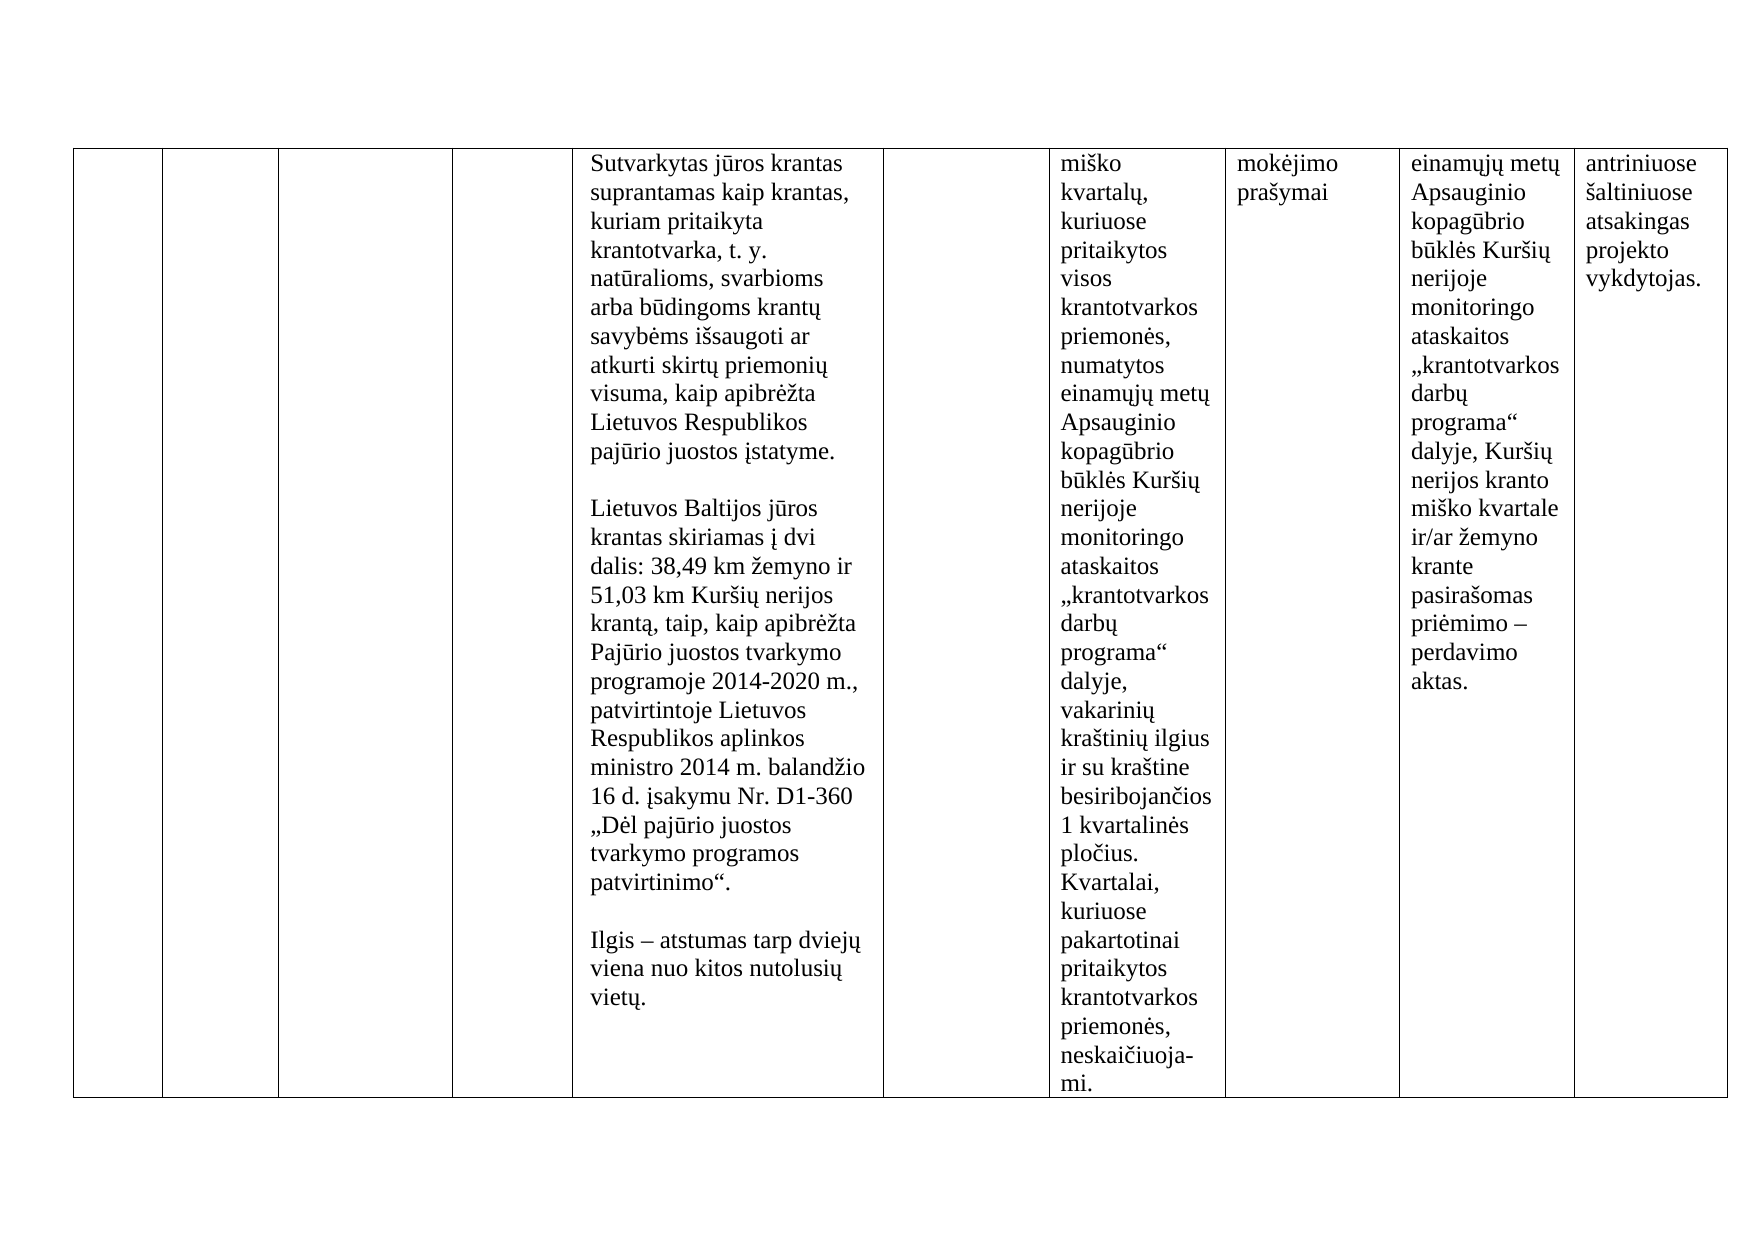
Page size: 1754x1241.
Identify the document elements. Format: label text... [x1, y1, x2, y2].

table_cell [453, 149, 572, 1097]
table_cell einamųjų metų Apsauginio kopagūbrio būklės Kuršių nerijoje monitoringo ataskaitos „krantotvarkos darbų programa“ dalyje, Kuršių nerijos kranto miško kvartale ir/ar žemyno krante pasirašomas priėmimo – perdavimo aktas. [1400, 149, 1574, 1097]
table_cell [884, 149, 1049, 1097]
table_cell [163, 149, 278, 1097]
table_cell miško kvartalų, kuriuose pritaikytos visos krantotvarkos priemonės, numatytos einamųjų metų Apsauginio kopagūbrio būklės Kuršių nerijoje monitoringo ataskaitos „krantotvarkos darbų programa“ dalyje, vakarinių kraštinių ilgius ir su kraštine besiribojančios 1 kvartalinės pločius. Kvartalai, kuriuose pakartotinai pritaikytos krantotvarkos priemonės, neskaičiuoja-mi. [1050, 149, 1225, 1097]
table_cell mokėjimo prašymai [1226, 149, 1399, 1097]
table_cell [279, 149, 452, 1097]
table_cell [74, 149, 162, 1097]
table_cell Sutvarkytas jūros krantas suprantamas kaip krantas, kuriam pritaikyta krantotvarka, t. y. natūralioms, svarbioms arba būdingoms krantų savybėms išsaugoti ar atkurti skirtų priemonių visuma, kaip apibrėžta Lietuvos Respublikos pajūrio juostos įstatyme. Lietuvos Baltijos jūros krantas skiriamas į dvi dalis: 38,49 km žemyno ir 51,03 km Kuršių nerijos krantą, taip, kaip apibrėžta Pajūrio juostos tvarkymo programoje 2014-2020 m., patvirtintoje Lietuvos Respublikos aplinkos ministro 2014 m. balandžio 16 d. įsakymu Nr. D1-360 „Dėl pajūrio juostos tvarkymo programos patvirtinimo“. Ilgis – atstumas tarp dviejų viena nuo kitos nutolusių vietų. [573, 149, 883, 1097]
table_cell antriniuose šaltiniuose atsakingas projekto vykdytojas. [1575, 149, 1727, 1097]
